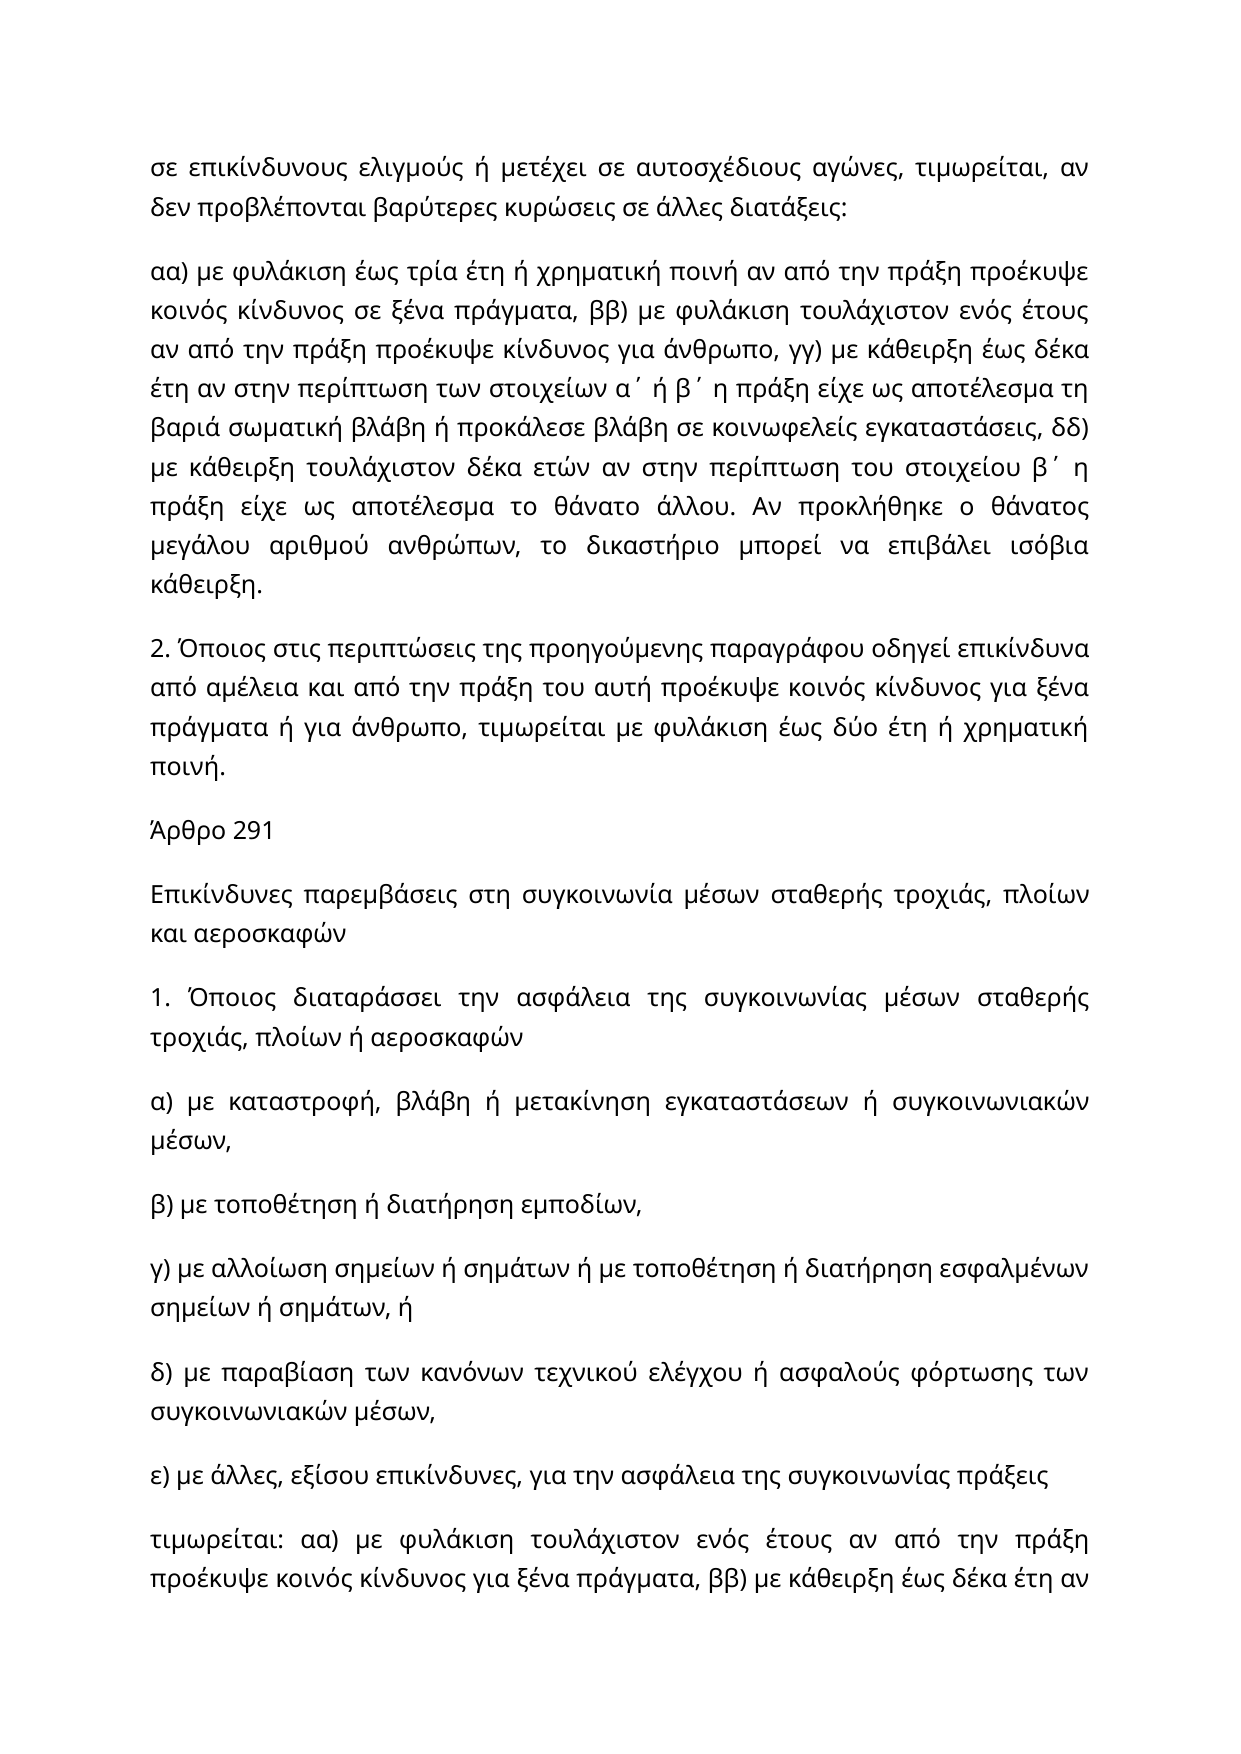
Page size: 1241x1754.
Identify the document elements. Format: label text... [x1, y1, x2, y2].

text σε επικίνδυνους ελιγμούς ή μετέχει σε αυτοσχέδιους αγώνες, τιμωρείται, αν δεν προβλέπονται βαρύτερες κυρώσεις σε άλλες διατάξεις: [150, 150, 1090, 223]
text Άρθρο 291 [150, 812, 1090, 847]
text Επικίνδυνες παρεμβάσεις στη συγκοινωνία μέσων σταθερής τροχιάς, πλοίων και αεροσκαφών [150, 877, 1090, 950]
text 1. Όποιος διαταράσσει την ασφάλεια της συγκοινωνίας μέσων σταθερής τροχιάς, πλοίων ή αεροσκαφών [150, 980, 1090, 1053]
text α) με καταστροφή, βλάβη ή μετακίνηση εγκαταστάσεων ή συγκοινωνιακών μέσων, [150, 1083, 1090, 1157]
text ε) με άλλες, εξίσου επικίνδυνες, για την ασφάλεια της συγκοινωνίας πράξεις [150, 1457, 1090, 1492]
text β) με τοποθέτηση ή διατήρηση εμποδίων, [150, 1187, 1090, 1221]
text δ) με παραβίαση των κανόνων τεχνικού ελέγχου ή ασφαλούς φόρτωσης των συγκοινωνιακών μέσων, [150, 1354, 1090, 1427]
text αα) με φυλάκιση έως τρία έτη ή χρηματική ποινή αν από την πράξη προέκυψε κοινός κίνδυνος σε ξένα πράγματα, ββ) με φυλάκιση τουλάχιστον ενός έτους αν από την πράξη προέκυψε κίνδυνος για άνθρωπο, γγ) με κάθειρξη έως δέκα έτη αν στην περίπτωση των στοιχείων α΄ ή β΄ η πράξη είχε ως αποτέλεσμα τη βαριά σωματική βλάβη ή προκάλεσε βλάβη σε κοινωφελείς εγκαταστάσεις, δδ) με κάθειρξη τουλάχιστον δέκα ετών αν στην περίπτωση του στοιχείου β΄ η πράξη είχε ως αποτέλεσμα το θάνατο άλλου. Αν προκλήθηκε ο θάνατος μεγάλου αριθμού ανθρώπων, το δικαστήριο μπορεί να επιβάλει ισόβια κάθειρξη. [150, 253, 1090, 601]
text τιμωρείται: αα) με φυλάκιση τουλάχιστον ενός έτους αν από την πράξη προέκυψε κοινός κίνδυνος για ξένα πράγματα, ββ) με κάθειρξη έως δέκα έτη αν [150, 1522, 1090, 1595]
text 2. Όποιος στις περιπτώσεις της προηγούμενης παραγράφου οδηγεί επικίνδυνα από αμέλεια και από την πράξη του αυτή προέκυψε κοινός κίνδυνος για ξένα πράγματα ή για άνθρωπο, τιμωρείται με φυλάκιση έως δύο έτη ή χρηματική ποινή. [150, 631, 1090, 782]
text γ) με αλλοίωση σημείων ή σημάτων ή με τοποθέτηση ή διατήρηση εσφαλμένων σημείων ή σημάτων, ή [150, 1251, 1090, 1324]
